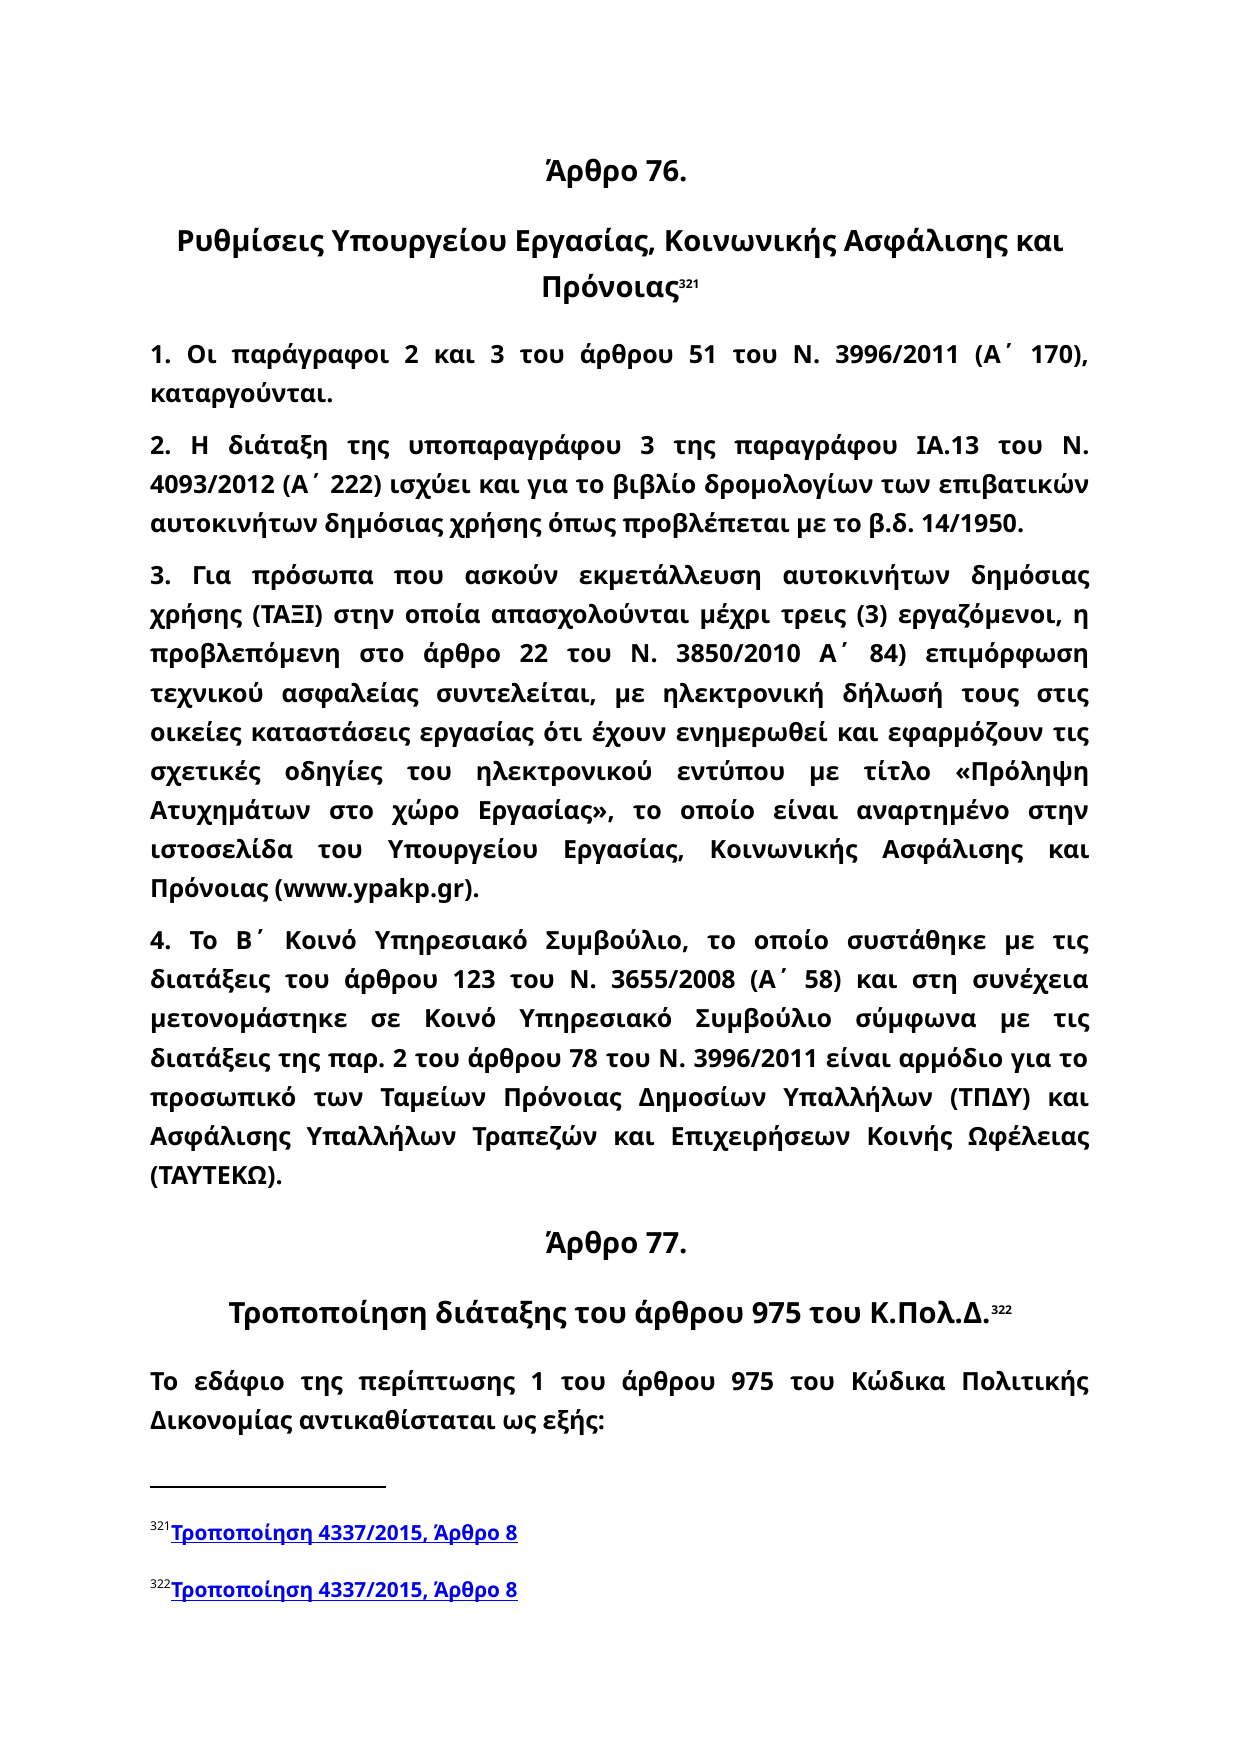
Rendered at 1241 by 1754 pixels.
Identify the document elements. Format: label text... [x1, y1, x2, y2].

subtitle Τροποποίηση διάταξης του άρθρου 975 του Κ.Πολ.Δ. [150, 1292, 1090, 1332]
text 3. Για πρόσωπα που ασκούν εκμετάλλευση αυτοκινήτων δημόσιας χρήσης (ΤΑΞΙ) στην οποία απασχολούνται μέχρι τρεις (3) εργαζόμενοι, η προβλεπόμενη στο άρθρο 22 του Ν. 3850/2010 Α΄ 84) επιμόρφωση τεχνικού ασφαλείας συντελείται, με ηλεκτρονική δήλωσή τους στις οικείες καταστάσεις εργασίας ότι έχουν ενημερωθεί και εφαρμόζουν τις σχετικές οδηγίες του ηλεκτρονικού εντύπου με τίτλο «Πρόληψη Ατυχημάτων στο χώρο Εργασίας», το οποίο είναι αναρτημένο στην ιστοσελίδα του Υπουργείου Εργασίας, Κοινωνικής Ασφάλισης και Πρόνοιας (www.ypakp.gr). [150, 558, 1090, 905]
text 2. Η διάταξη της υποπαραγράφου 3 της παραγράφου ΙΑ.13 του Ν. 4093/2012 (Α΄ 222) ισχύει και για το βιβλίο δρομολογίων των επιβατικών αυτοκινήτων δημόσιας χρήσης όπως προβλέπεται με το β.δ. 14/1950. [150, 428, 1090, 540]
text Τροποποίηση 4337/2015, Άρθρο 8 [150, 1576, 1090, 1604]
subtitle Ρυθμίσεις Υπουργείου Εργασίας, Κοινωνικής Ασφάλισης και Πρόνοιας [150, 221, 1090, 306]
text 1. Οι παράγραφοι 2 και 3 του άρθρου 51 του Ν. 3996/2011 (Α΄ 170), καταργούνται. [150, 337, 1090, 410]
subtitle Άρθρο 77. [150, 1222, 1090, 1262]
text 4. Το Β΄ Κοινό Υπηρεσιακό Συμβούλιο, το οποίο συστάθηκε με τις διατάξεις του άρθρου 123 του Ν. 3655/2008 (Α΄ 58) και στη συνέχεια μετονομάστηκε σε Κοινό Υπηρεσιακό Συμβούλιο σύμφωνα με τις διατάξεις της παρ. 2 του άρθρου 78 του Ν. 3996/2011 είναι αρμόδιο για το προσωπικό των Ταμείων Πρόνοιας Δημοσίων Υπαλλήλων (ΤΠΔΥ) και Ασφάλισης Υπαλλήλων Τραπεζών και Επιχειρήσεων Κοινής Ωφέλειας (ΤΑΥΤΕΚΩ). [150, 923, 1090, 1192]
text Το εδάφιο της περίπτωσης 1 του άρθρου 975 του Κώδικα Πολιτικής Δικονομίας αντικαθίσταται ως εξής: [150, 1363, 1090, 1436]
subtitle Άρθρο 76. [150, 150, 1090, 190]
text Τροποποίηση 4337/2015, Άρθρο 8 [150, 1518, 1090, 1546]
